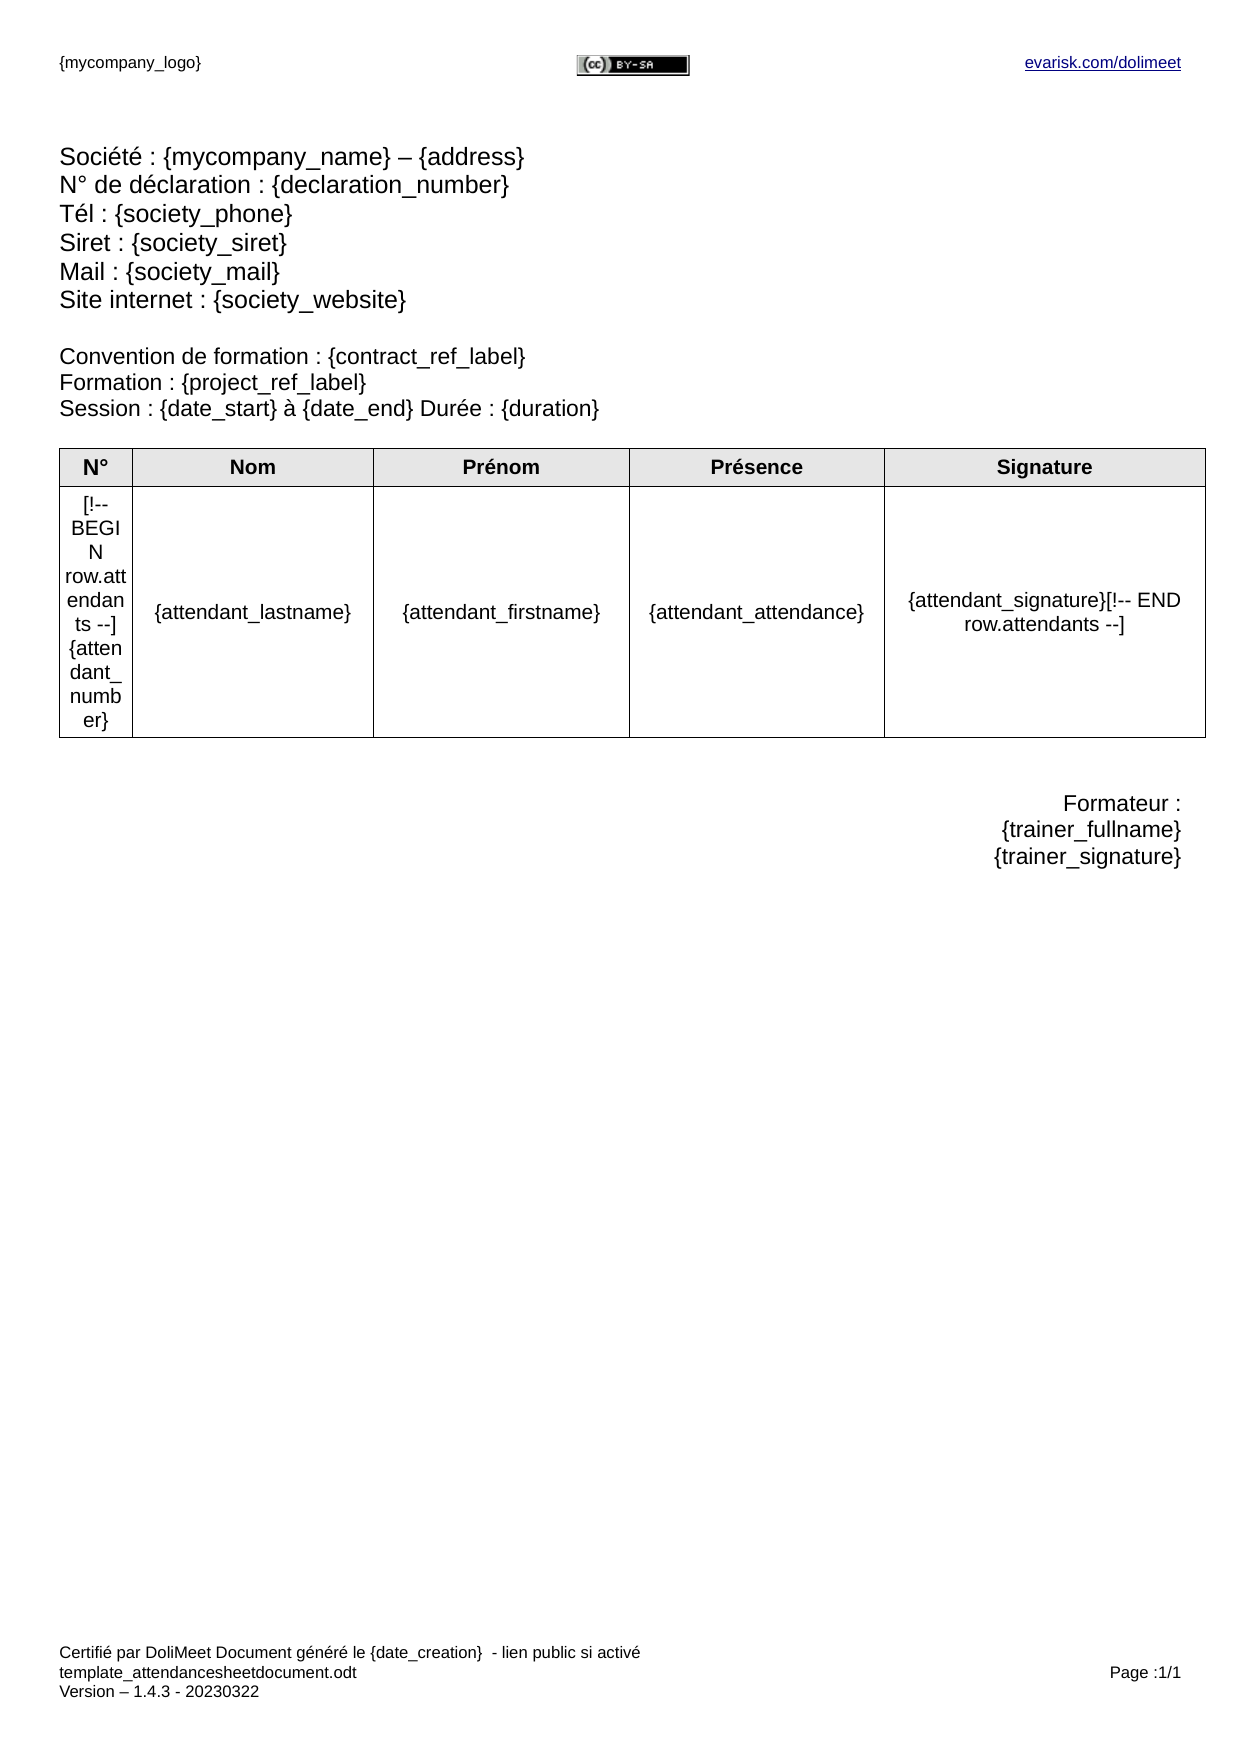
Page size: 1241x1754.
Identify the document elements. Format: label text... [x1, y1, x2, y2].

table_cell {attendant_attendance} [630, 487, 884, 737]
text Site internet : {society_website} [59, 285, 1181, 314]
text Formation : {project_ref_label} [59, 369, 1181, 395]
text {trainer_fullname} {trainer_signature} [59, 816, 1181, 869]
table_header Présence [630, 449, 884, 486]
picture [576, 55, 690, 76]
text Siret : {society_siret} [59, 228, 1181, 256]
table_cell {attendant_lastname} [133, 487, 373, 737]
table_cell {attendant_signature}[!-- END row.attendants --] [885, 487, 1205, 737]
table_header Prénom [374, 449, 629, 486]
table_header Nom [133, 449, 373, 486]
table_header N° [60, 449, 132, 486]
text Convention de formation : {contract_ref_label} [59, 343, 1181, 369]
text N° de déclaration : {declaration_number} [59, 170, 1181, 199]
text Tél : {society_phone} [59, 199, 1181, 228]
text Formateur : [59, 790, 1181, 816]
text Mail : {society_mail} [59, 256, 1181, 285]
table_cell {attendant_firstname} [374, 487, 629, 737]
table_header Signature [885, 449, 1205, 486]
text Société : {mycompany_name} – {address} [59, 141, 1181, 170]
text Session : {date_start} à {date_end} Durée : {duration} [59, 395, 1181, 422]
table_cell [!-- BEGIN row.attendants --]{attendant_number} [60, 487, 132, 737]
